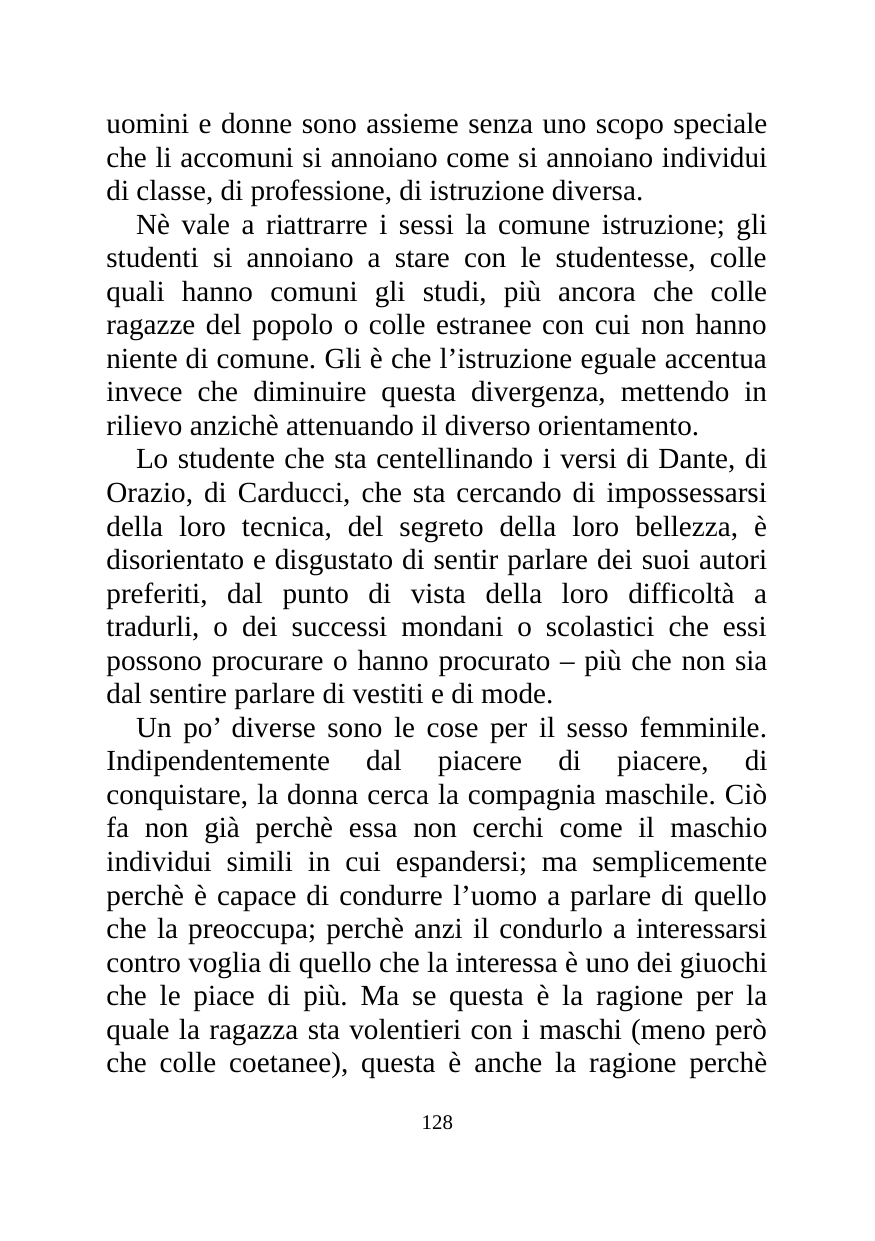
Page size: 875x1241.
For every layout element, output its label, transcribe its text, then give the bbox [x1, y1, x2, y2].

text Un po’ diverse sono le cose per il sesso femminile. Indipendentemente dal piacere di piacere, di conquistare, la donna cerca la compagnia maschile. Ciò fa non già perchè essa non cerchi come il maschio individui simili in cui espandersi; ma semplicemente perchè è capace di condurre l’uomo a parlare di quello che la preoccupa; perchè anzi il condurlo a interessarsi contro voglia di quello che la interessa è uno dei giuochi che le piace di più. Ma se questa è la ragione per la quale la ragazza sta volentieri con i maschi (meno però che colle coetanee), questa è anche la ragione perchè [106, 710, 768, 1079]
text Lo studente che sta centellinando i versi di Dante, di Orazio, di Carducci, che sta cercando di impossessarsi della loro tecnica, del segreto della loro bellezza, è disorientato e disgustato di sentir parlare dei suoi autori preferiti, dal punto di vista della loro difficoltà a tradurli, o dei successi mondani o scolastici che essi possono procurare o hanno procurato – più che non sia dal sentire parlare di vestiti e di mode. [106, 442, 768, 710]
text uomini e donne sono assieme senza uno scopo speciale che li accomuni si annoiano come si annoiano individui di classe, di professione, di istruzione diversa. [106, 106, 768, 207]
text Nè vale a riattrarre i sessi la comune istruzione; gli studenti si annoiano a stare con le studentesse, colle quali hanno comuni gli studi, più ancora che colle ragazze del popolo o colle estranee con cui non hanno niente di comune. Gli è che l’istruzione eguale accentua invece che diminuire questa divergenza, mettendo in rilievo anzichè attenuando il diverso orientamento. [106, 207, 768, 442]
